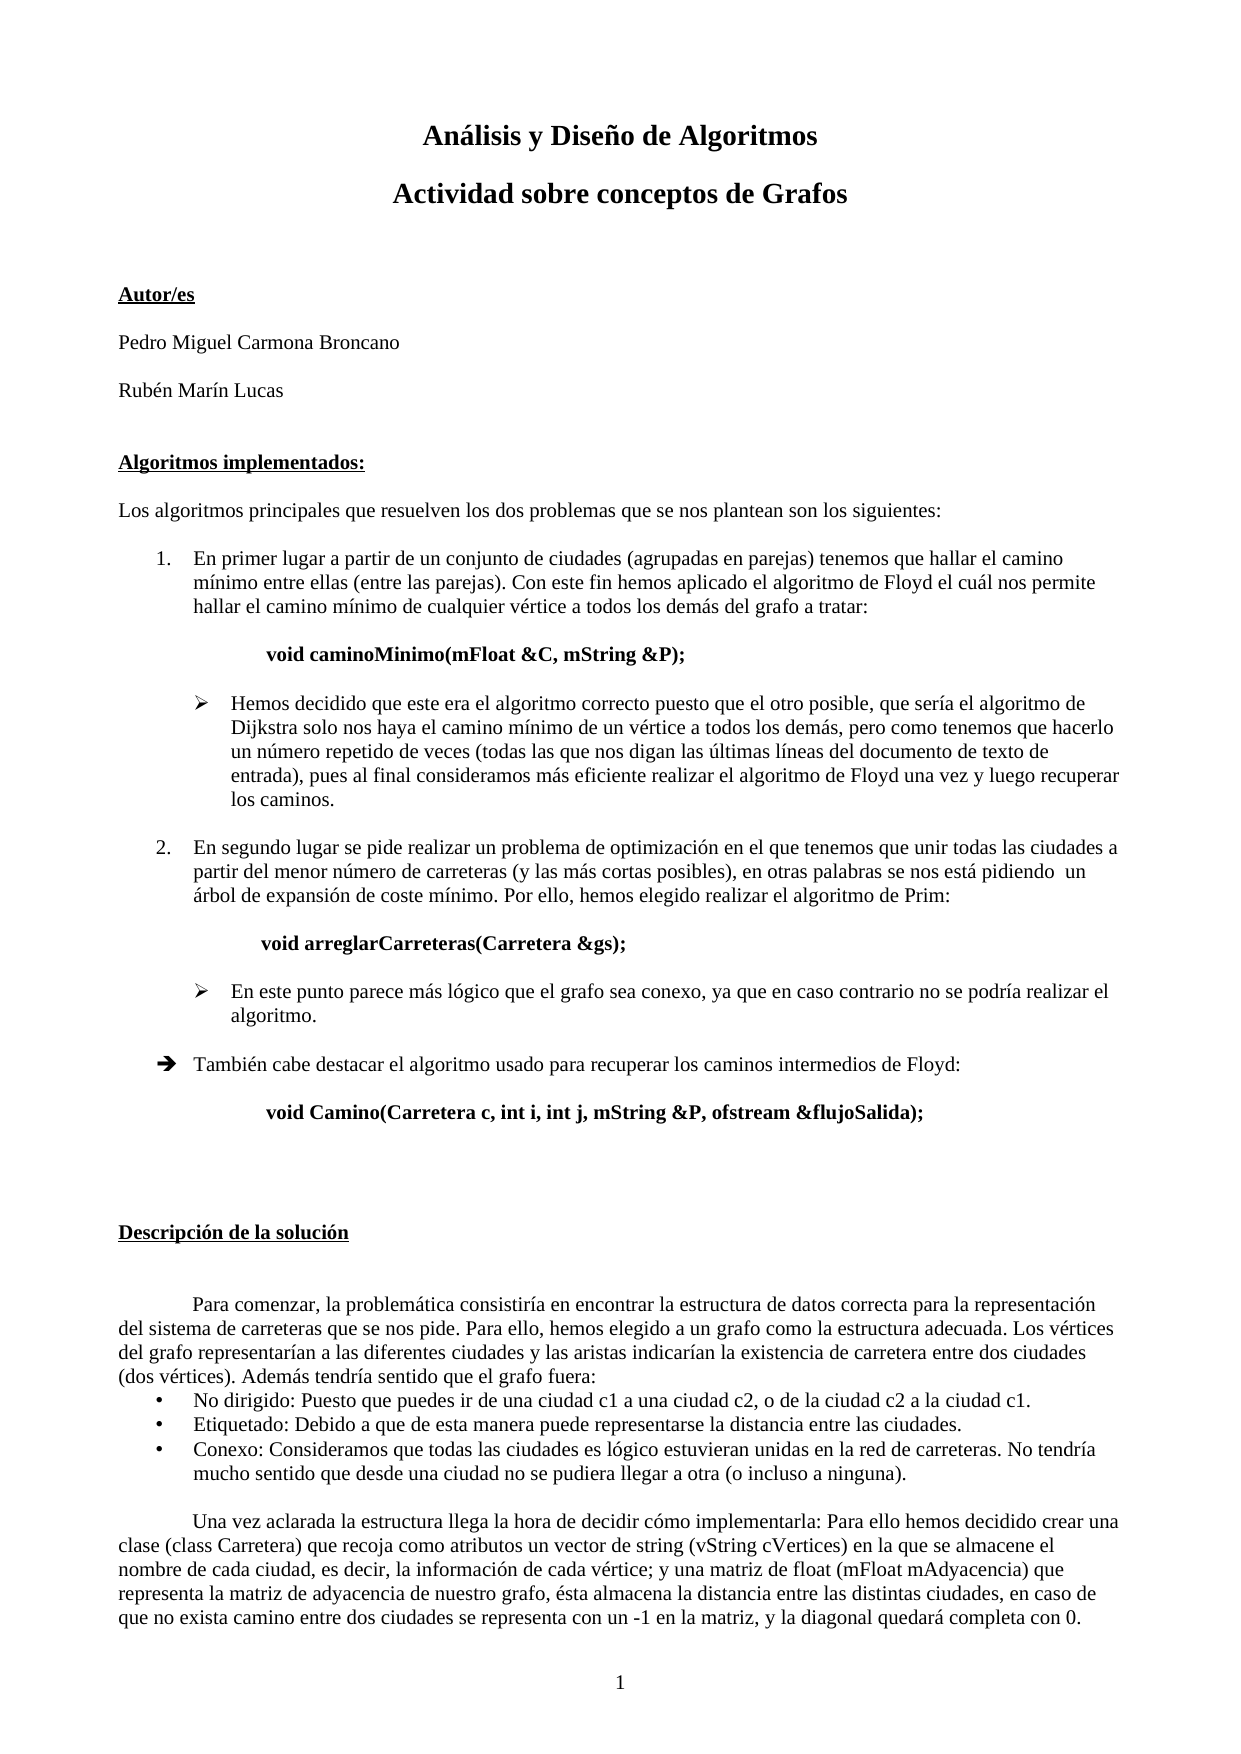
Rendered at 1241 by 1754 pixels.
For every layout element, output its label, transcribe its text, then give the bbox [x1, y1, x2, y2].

list Hemos decidido que este era el algoritmo correcto puesto que el otro posible, que sería el algoritmo de Dijkstra solo nos haya el camino mínimo de un vértice a todos los demás, pero como tenemos que hacerlo un número repetido de veces (todas las que nos digan las últimas líneas del documento de texto de entrada), pues al final consideramos más eficiente realizar el algoritmo de Floyd una vez y luego recuperar los caminos. [193, 691, 1122, 811]
text Los algoritmos principales que resuelven los dos problemas que se nos plantean son los siguientes: [118, 498, 1122, 522]
list void Camino(Carretera c, int i, int j, mString &P, ofstream &flujoSalida); [156, 1099, 1122, 1124]
text Actividad sobre conceptos de Grafos [118, 176, 1122, 209]
list No dirigido: Puesto que puedes ir de una ciudad c1 a una ciudad c2, o de la ciudad c2 a la ciudad c1. [156, 1388, 1122, 1412]
list void caminoMinimo(mFloat &C, mString &P); [156, 642, 1122, 666]
text Rubén Marín Lucas [118, 378, 1122, 402]
text Pedro Miguel Carmona Broncano [118, 329, 1122, 354]
text Descripción de la solución [118, 1220, 1122, 1244]
list En este punto parece más lógico que el grafo sea conexo, ya que en caso contrario no se podría realizar el algoritmo. [193, 979, 1122, 1027]
text Para comenzar, la problemática consistiría en encontrar la estructura de datos correcta para la representación del sistema de carreteras que se nos pide. Para ello, hemos elegido a un grafo como la estructura adecuada. Los vértices del grafo representarían a las diferentes ciudades y las aristas indicarían la existencia de carretera entre dos ciudades (dos vértices). Además tendría sentido que el grafo fuera: [118, 1292, 1122, 1388]
list void arreglarCarreteras(Carretera &gs); [156, 931, 1122, 955]
text Algoritmos implementados: [118, 450, 1122, 474]
text Autor/es [118, 281, 1122, 306]
list En segundo lugar se pide realizar un problema de optimización en el que tenemos que unir todas las ciudades a partir del menor número de carreteras (y las más cortas posibles), en otras palabras se nos está pidiendo un árbol de expansión de coste mínimo. Por ello, hemos elegido realizar el algoritmo de Prim: [156, 835, 1122, 907]
list Conexo: Consideramos que todas las ciudades es lógico estuvieran unidas en la red de carreteras. No tendría mucho sentido que desde una ciudad no se pudiera llegar a otra (o incluso a ninguna). [156, 1436, 1122, 1484]
list También cabe destacar el algoritmo usado para recuperar los caminos intermedios de Floyd: [156, 1051, 1122, 1076]
list Etiquetado: Debido a que de esta manera puede representarse la distancia entre las ciudades. [156, 1412, 1122, 1436]
list En primer lugar a partir de un conjunto de ciudades (agrupadas en parejas) tenemos que hallar el camino mínimo entre ellas (entre las parejas). Con este fin hemos aplicado el algoritmo de Floyd el cuál nos permite hallar el camino mínimo de cualquier vértice a todos los demás del grafo a tratar: [156, 546, 1122, 618]
text Análisis y Diseño de Algoritmos [118, 118, 1122, 152]
text Una vez aclarada la estructura llega la hora de decidir cómo implementarla: Para ello hemos decidido crear una clase (class Carretera) que recoja como atributos un vector de string (vString cVertices) en la que se almacene el nombre de cada ciudad, es decir, la información de cada vértice; y una matriz de float (mFloat mAdyacencia) que representa la matriz de adyacencia de nuestro grafo, ésta almacena la distancia entre las distintas ciudades, en caso de que no exista camino entre dos ciudades se representa con un -1 en la matriz, y la diagonal quedará completa con 0. [118, 1509, 1122, 1629]
